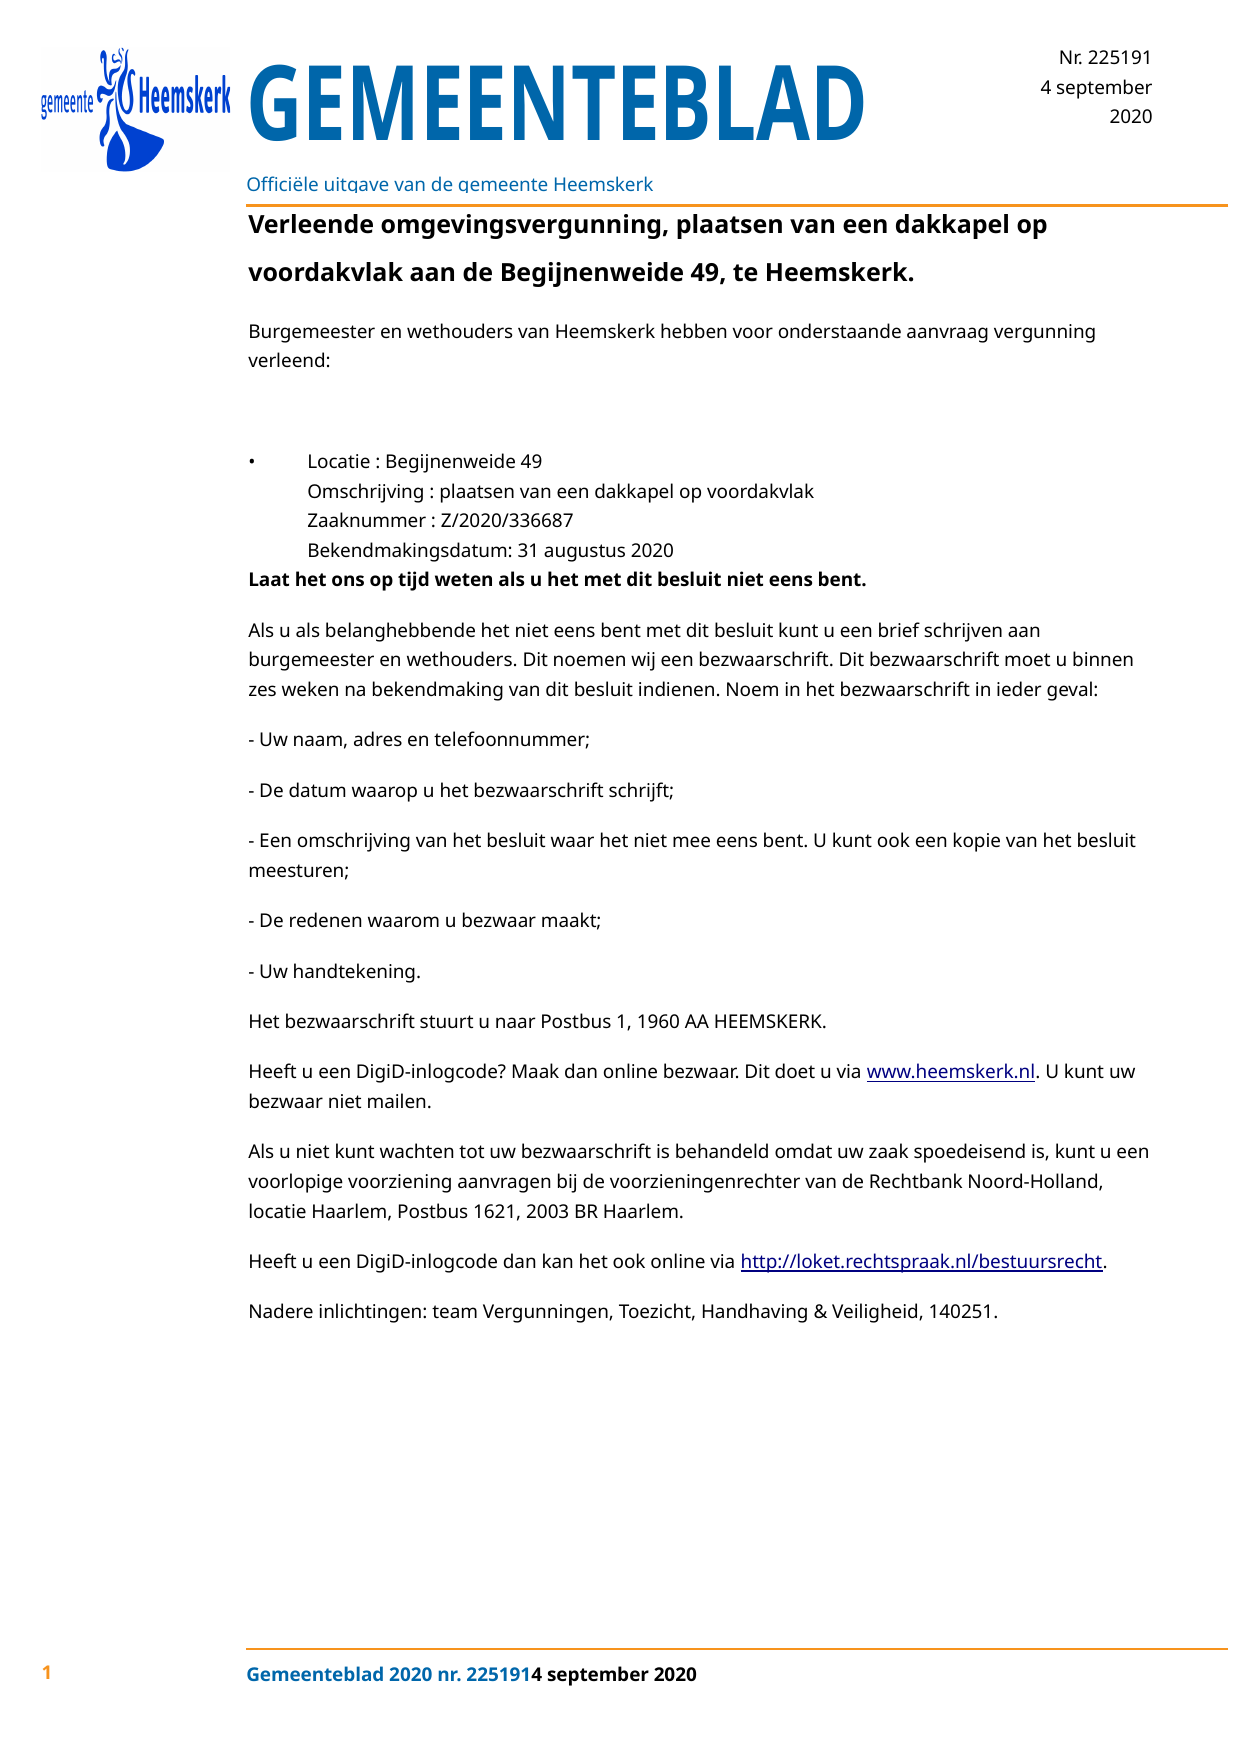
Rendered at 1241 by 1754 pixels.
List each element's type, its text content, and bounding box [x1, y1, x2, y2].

text Verleende omgevingsvergunning, plaatsen van een dakkapel op voordakvlak aan de Begijnenweide 49, te Heemskerk. [248, 207, 1152, 288]
text Laat het ons op tijd weten als u het met dit besluit niet eens bent. [248, 567, 1152, 592]
text - Uw naam, adres en telefoonnummer; [248, 727, 1152, 752]
text - De datum waarop u het bezwaarschrift schrijft; [248, 777, 1152, 803]
text - Een omschrijving van het besluit waar het niet mee eens bent. U kunt ook een kopie van het besluit meesturen; [248, 827, 1152, 883]
text Heeft u een DigiD-inlogcode? Maak dan online bezwaar. Dit doet u via www.heemskerk.nl. U kunt uw bezwaar niet mailen. [248, 1059, 1152, 1114]
text Nadere inlichtingen: team Vergunningen, Toezicht, Handhaving & Veiligheid, 140251. [248, 1299, 1152, 1324]
text Heeft u een DigiD-inlogcode dan kan het ook online via http://loket.rechtspraak.nl/bestuursrecht. [248, 1248, 1152, 1274]
list Bekendmakingsdatum: 31 augustus 2020 [248, 537, 1152, 563]
text Als u als belanghebbende het niet eens bent met dit besluit kunt u een brief schrijven aan burgemeester en wethouders. Dit noemen wij een bezwaarschrift. Dit bezwaarschrift moet u binnen zes weken na bekendmaking van dit besluit indienen. Noem in het bezwaarschrift in ieder geval: [248, 617, 1152, 702]
text - Uw handtekening. [248, 958, 1152, 984]
text Burgemeester en wethouders van Heemskerk hebben voor onderstaande aanvraag vergunning verleend: [248, 318, 1152, 373]
text - De redenen waarom u bezwaar maakt; [248, 907, 1152, 933]
picture [41, 47, 231, 172]
list Omschrijving : plaatsen van een dakkapel op voordakvlak [248, 478, 1152, 504]
text Als u niet kunt wachten tot uw bezwaarschrift is behandeld omdat uw zaak spoedeisend is, kunt u een voorlopige voorziening aanvragen bij de voorzieningenrechter van de Rechtbank Noord-Holland, locatie Haarlem, Postbus 1621, 2003 BR Haarlem. [248, 1139, 1152, 1224]
list Zaaknummer : Z/2020/336687 [248, 507, 1152, 533]
text Het bezwaarschrift stuurt u naar Postbus 1, 1960 AA HEEMSKERK. [248, 1008, 1152, 1034]
list Locatie : Begijnenweide 49 [248, 448, 1152, 474]
